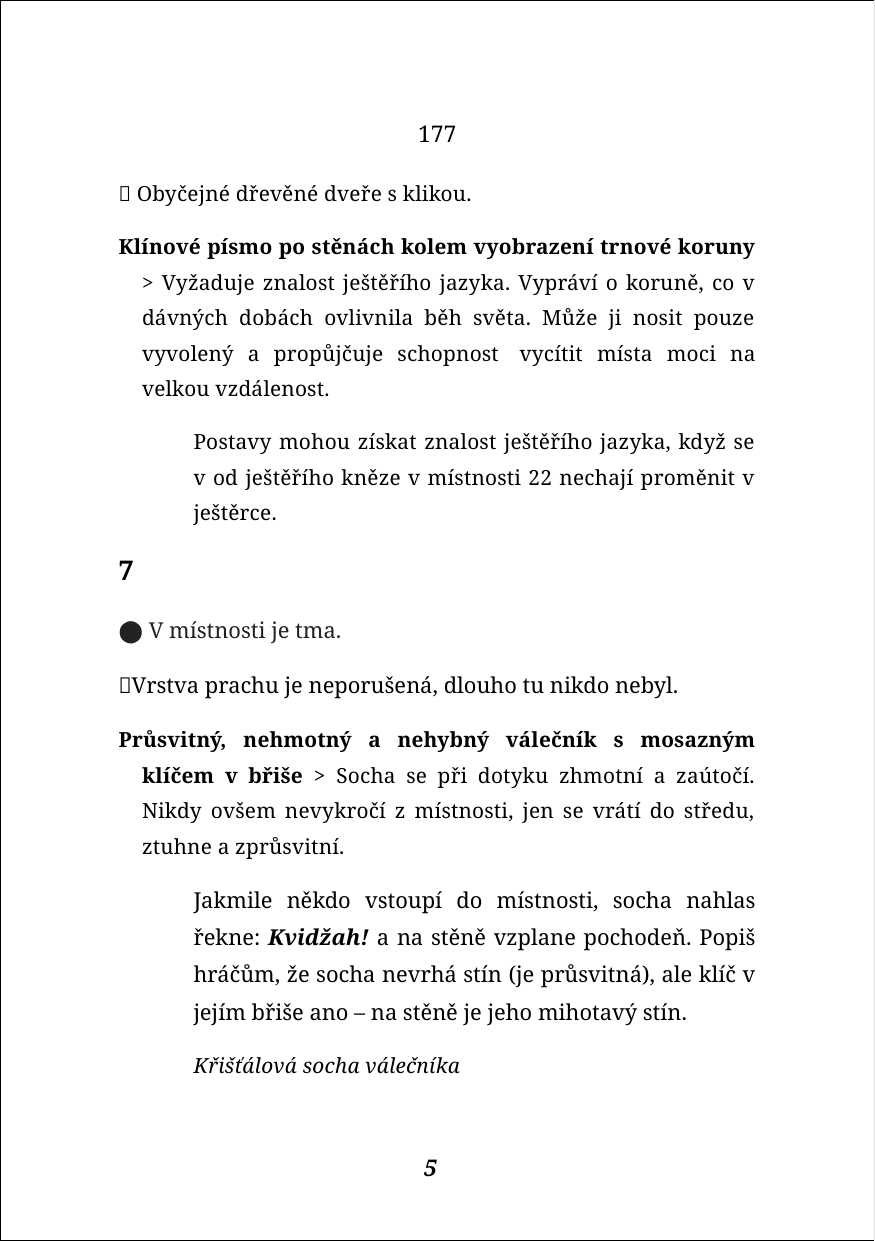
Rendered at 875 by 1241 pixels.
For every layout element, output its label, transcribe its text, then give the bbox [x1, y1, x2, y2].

list Jakmile někdo vstoupí do místnosti, socha nahlas řekne: Kvidžah! a na stěně vzplane pochodeň. Popiš hráčům, že socha nevrhá stín (je průsvitná), ale klíč v jejím břiše ano – na stěně je jeho mihotavý stín. [156, 885, 756, 1026]
text Průsvitný, nehmotný a nehybný válečník s mosazným klíčem v břiše > Socha se při dotyku zhmotní a zaútočí. Nikdy ovšem nevykročí z místnosti, jen se vrátí do středu, ztuhne a zprůsvitní. [118, 725, 756, 860]
text 🚪 Obyčejné dřevěné dveře s klikou. [118, 179, 756, 207]
text ⬤ V místnosti je tma. [118, 616, 756, 645]
list Postavy mohou získat znalost ještěřího jazyka, když se v od ještěřího kněze v místnosti 22 nechají proměnit v ještěrce. [156, 427, 756, 527]
text 👣Vrstva prachu je neporušená, dlouho tu nikdo nebyl. [118, 670, 756, 700]
text Klínové písmo po stěnách kolem vyobrazení trnové koruny > Vyžaduje znalost ještěřího jazyka. Vypráví o koruně, co v dávných dobách ovlivnila běh světa. Může ji nosit pouze vyvolený a propůjčuje schopnost vycítit místa moci na velkou vzdálenost. [118, 232, 756, 403]
list Křišťálová socha válečníka [156, 1052, 756, 1080]
text 7 [118, 552, 756, 589]
